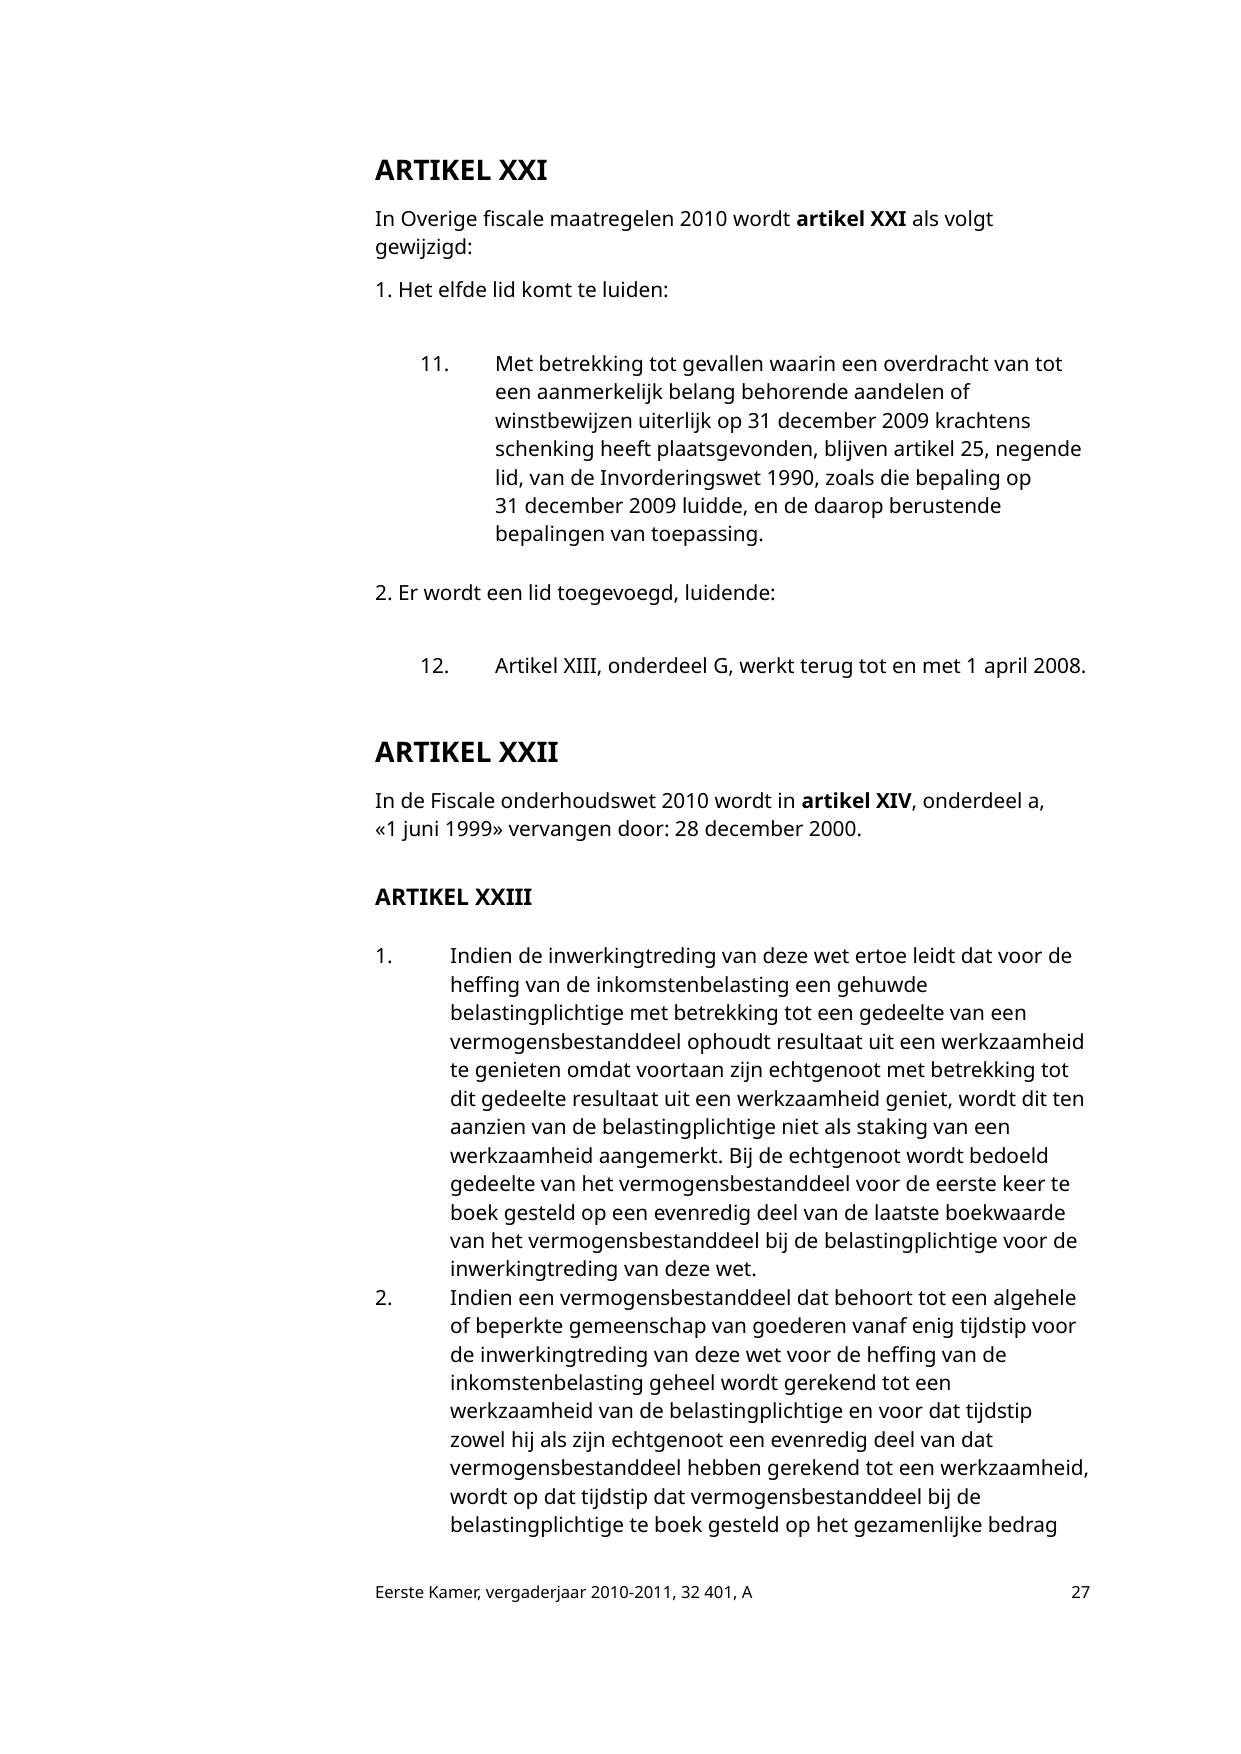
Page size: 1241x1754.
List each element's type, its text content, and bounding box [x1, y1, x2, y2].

subtitle ARTIKEL XXII [375, 732, 1090, 771]
text 1. Het elfde lid komt te luiden: [375, 276, 1090, 304]
text In de Fiscale onderhoudswet 2010 wordt in artikel XIV, onderdeel a, «1 juni 1999» vervangen door: 28 december 2000. [375, 786, 1090, 843]
text 2. Er wordt een lid toegevoegd, luidende: [375, 578, 1090, 606]
subtitle ARTIKEL XXIII [375, 880, 1090, 912]
text In Overige fiscale maatregelen 2010 wordt artikel XXI als volgt gewijzigd: [375, 204, 1090, 261]
list Indien een vermogensbestanddeel dat behoort tot een algehele of beperkte gemeenschap van goederen vanaf enig tijdstip voor de inwerkingtreding van deze wet voor de heffing van de inkomstenbelasting geheel wordt gerekend tot een werkzaamheid van de belastingplichtige en voor dat tijdstip zowel hij als zijn echtgenoot een evenredig deel van dat vermogensbestanddeel hebben gerekend tot een werkzaamheid, wordt op dat tijdstip dat vermogensbestanddeel bij de belastingplichtige te boek gesteld op het gezamenlijke bedrag [375, 1283, 1090, 1539]
list Met betrekking tot gevallen waarin een overdracht van tot een aanmerkelijk belang behorende aandelen of winstbewijzen uiterlijk op 31 december 2009 krachtens schenking heeft plaatsgevonden, blijven artikel 25, negende lid, van de Invorderingswet 1990, zoals die bepaling op 31 december 2009 luidde, en de daarop berustende bepalingen van toepassing. [420, 349, 1090, 548]
list Indien de inwerkingtreding van deze wet ertoe leidt dat voor de heffing van de inkomstenbelasting een gehuwde belastingplichtige met betrekking tot een gedeelte van een vermogensbestanddeel ophoudt resultaat uit een werkzaamheid te genieten omdat voortaan zijn echtgenoot met betrekking tot dit gedeelte resultaat uit een werkzaamheid geniet, wordt dit ten aanzien van de belastingplichtige niet als staking van een werkzaamheid aangemerkt. Bij de echtgenoot wordt bedoeld gedeelte van het vermogensbestanddeel voor de eerste keer te boek gesteld op een evenredig deel van de laatste boekwaarde van het vermogensbestanddeel bij de belastingplichtige voor de inwerkingtreding van deze wet. [375, 942, 1090, 1283]
list Artikel XIII, onderdeel G, werkt terug tot en met 1 april 2008. [420, 651, 1090, 680]
subtitle ARTIKEL XXI [375, 150, 1090, 189]
